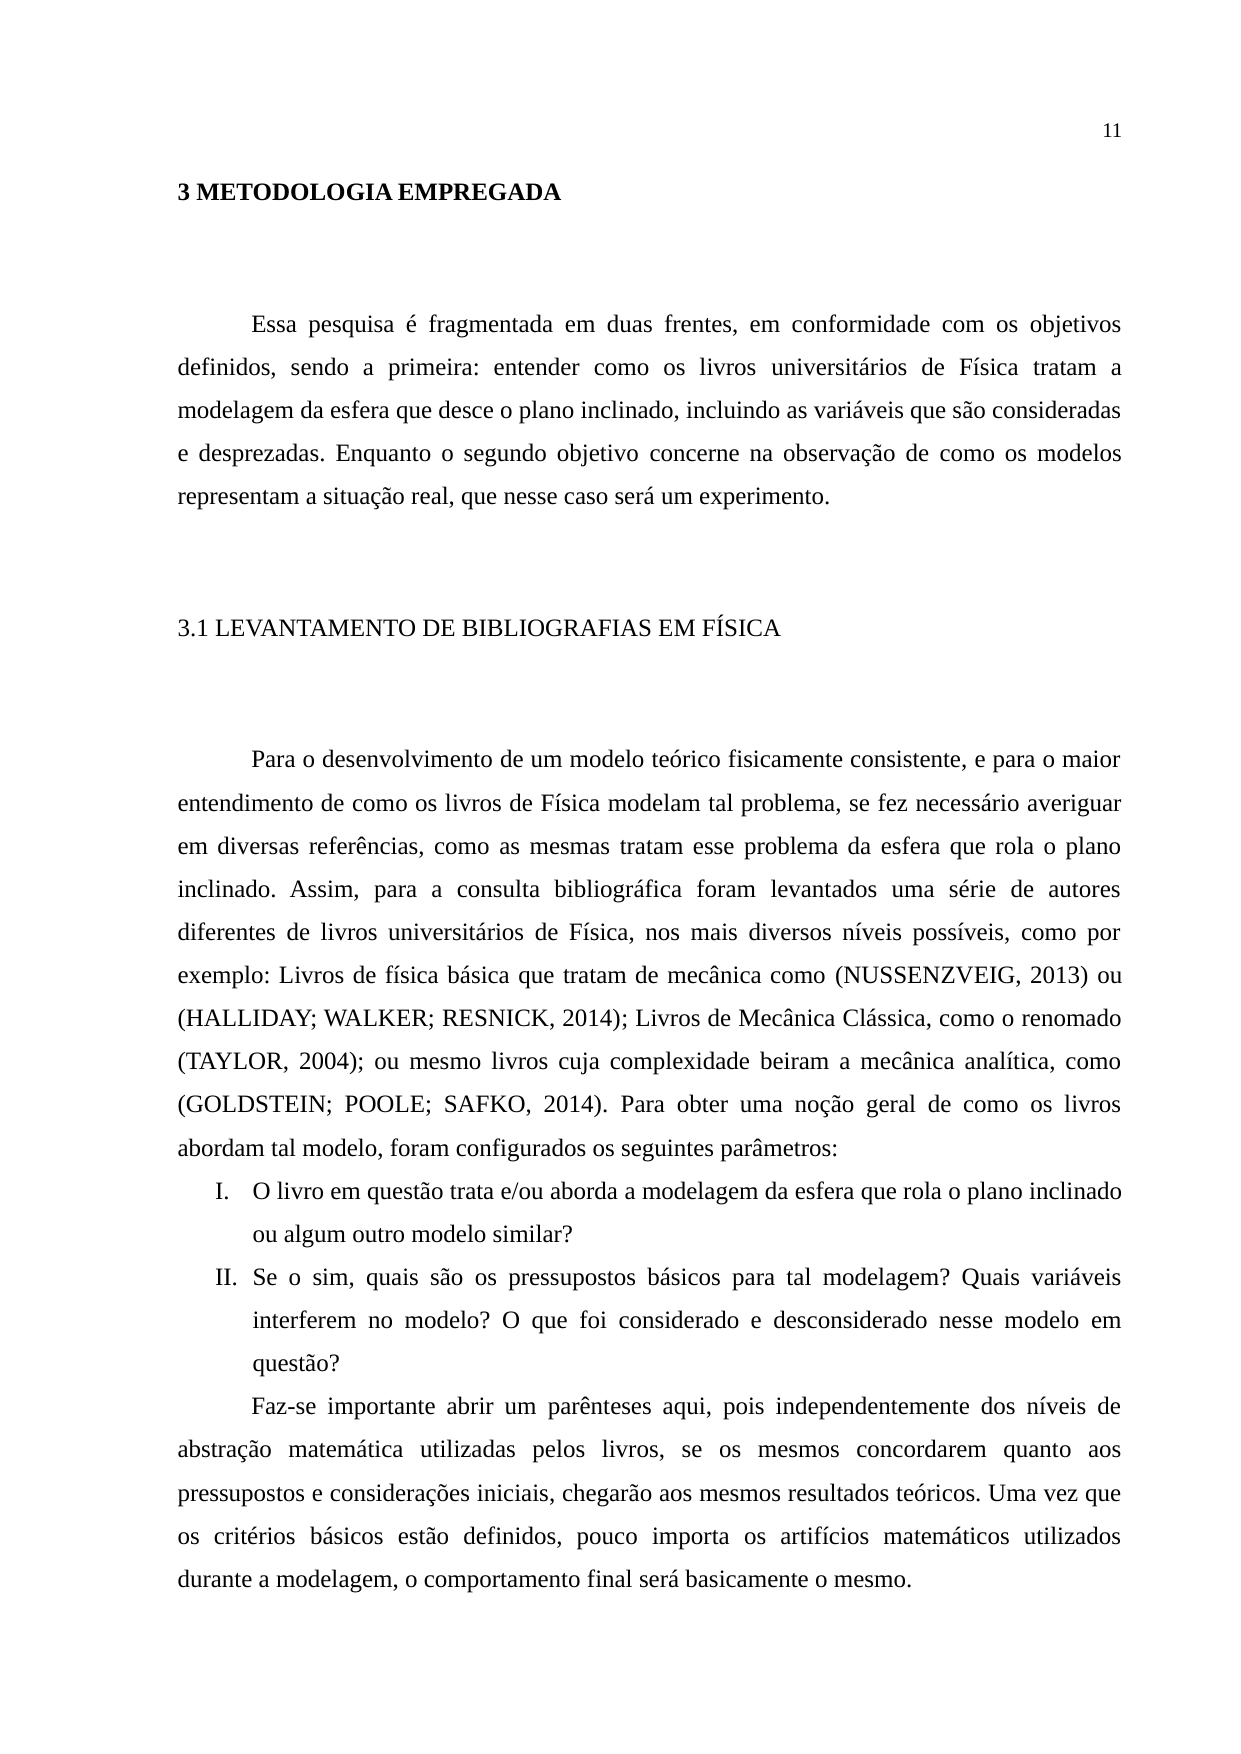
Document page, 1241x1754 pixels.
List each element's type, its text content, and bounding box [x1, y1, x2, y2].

text Faz-se importante abrir um parênteses aqui, pois independentemente dos níveis de abstração matemática utilizadas pelos livros, se os mesmos concordarem quanto aos pressupostos e considerações iniciais, chegarão aos mesmos resultados teóricos. Uma vez que os critérios básicos estão definidos, pouco importa os artifícios matemáticos utilizados durante a modelagem, o comportamento final será basicamente o mesmo. [177, 1391, 1122, 1593]
text Essa pesquisa é fragmentada em duas frentes, em conformidade com os objetivos definidos, sendo a primeira: entender como os livros universitários de Física tratam a modelagem da esfera que desce o plano inclinado, incluindo as variáveis que são consideradas e desprezadas. Enquanto o segundo objetivo concerne na observação de como os modelos representam a situação real, que nesse caso será um experimento. [177, 309, 1122, 510]
subtitle Levantamento de bibliografias em física [177, 613, 1122, 642]
text Para o desenvolvimento de um modelo teórico fisicamente consistente, e para o maior entendimento de como os livros de Física modelam tal problema, se fez necessário averiguar em diversas referências, como as mesmas tratam esse problema da esfera que rola o plano inclinado. Assim, para a consulta bibliográfica foram levantados uma série de autores diferentes de livros universitários de Física, nos mais diversos níveis possíveis, como por exemplo: Livros de física básica que tratam de mecânica como (NUSSENZVEIG, 2013) ou (HALLIDAY; WALKER; RESNICK, 2014); Livros de Mecânica Clássica, como o renomado (TAYLOR, 2004); ou mesmo livros cuja complexidade beiram a mecânica analítica, como (GOLDSTEIN; POOLE; SAFKO, 2014). Para obter uma noção geral de como os livros abordam tal modelo, foram configurados os seguintes parâmetros: [177, 744, 1122, 1161]
list O livro em questão trata e/ou aborda a modelagem da esfera que rola o plano inclinado ou algum outro modelo similar? [215, 1176, 1122, 1248]
list Se o sim, quais são os pressupostos básicos para tal modelagem? Quais variáveis interferem no modelo? O que foi considerado e desconsiderado nesse modelo em questão? [215, 1262, 1122, 1377]
subtitle Metodologia Empregada [177, 177, 1122, 206]
